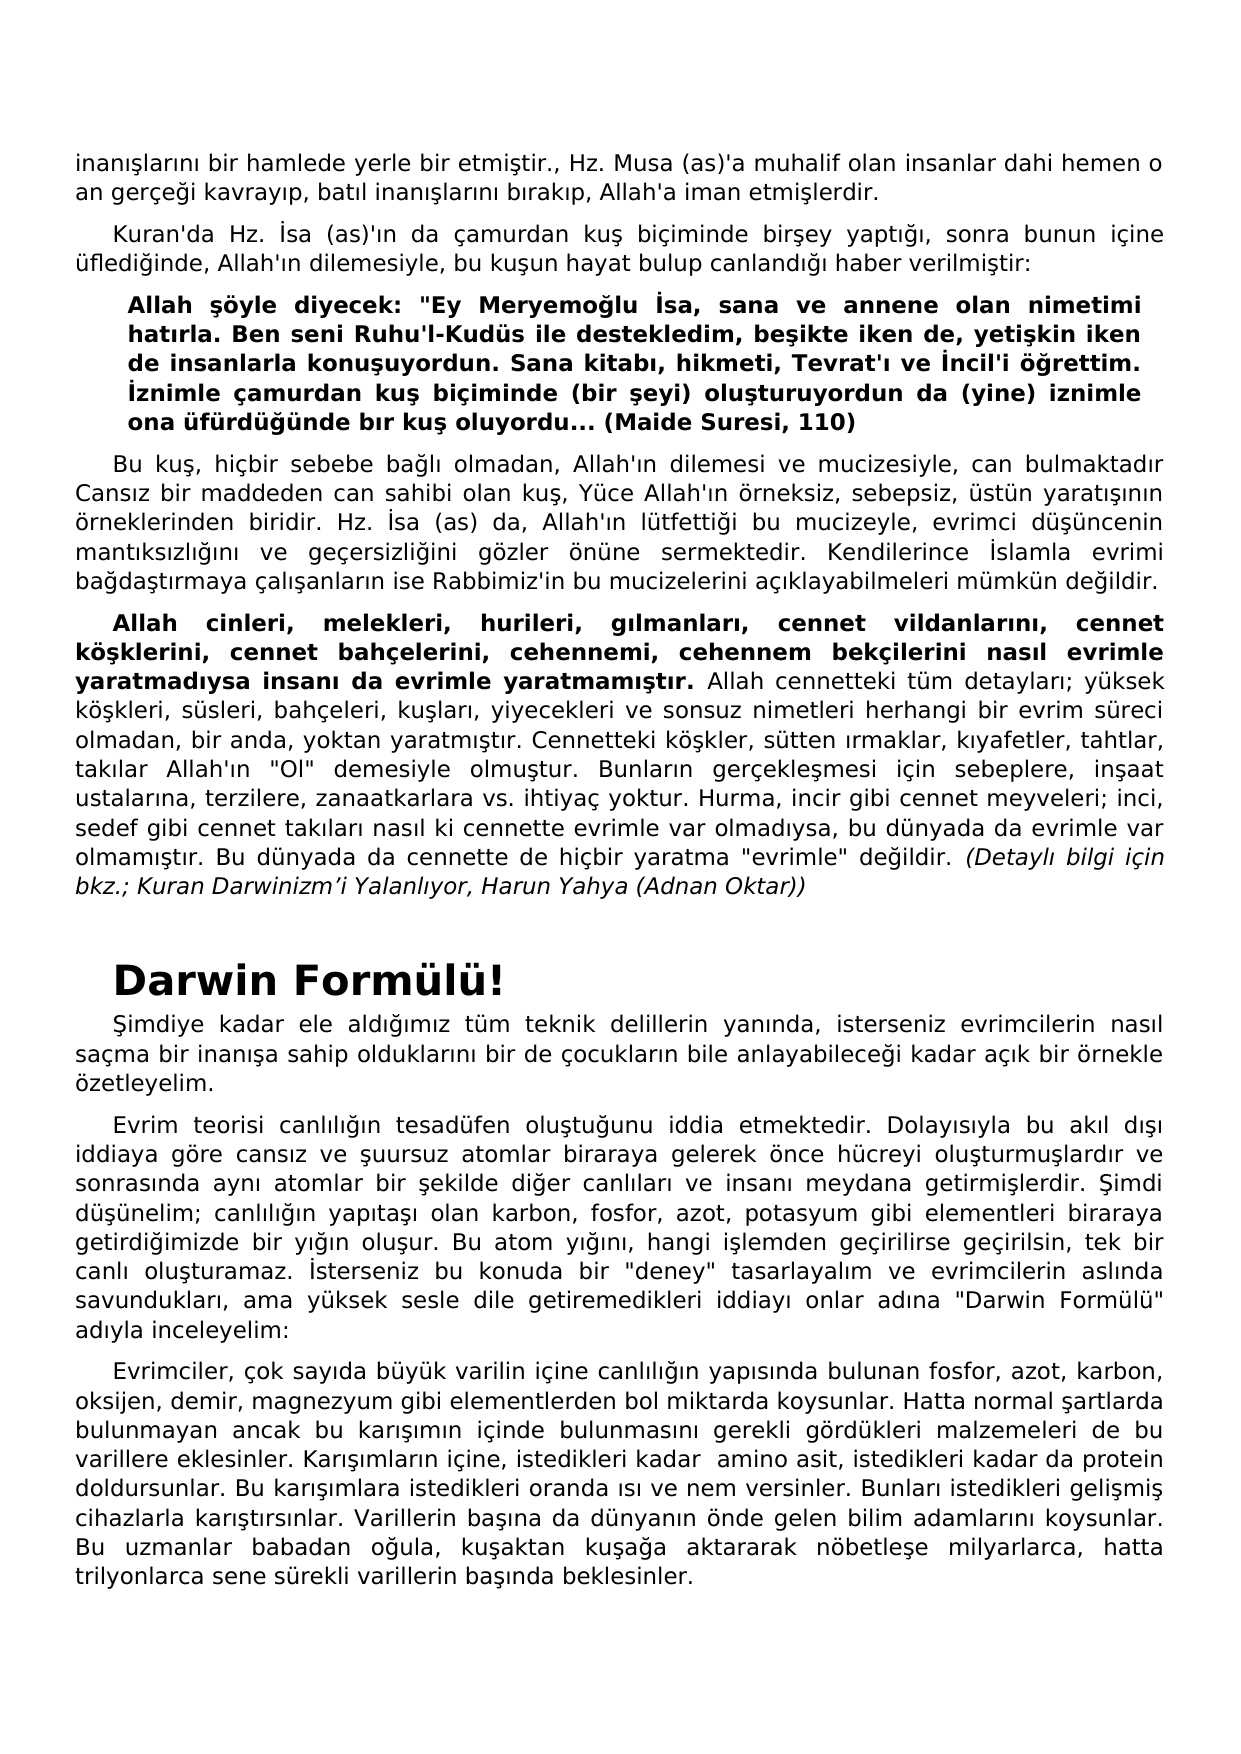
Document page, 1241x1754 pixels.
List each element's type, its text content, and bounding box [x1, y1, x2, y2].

text inanışlarını bir hamlede yerle bir etmiştir., Hz. Musa (as)'a muhalif olan insanlar dahi hemen o an gerçeği kavrayıp, batıl inanışlarını bırakıp, Allah'a iman etmişlerdir. [75, 150, 1165, 206]
text Kuran'da Hz. İsa (as)'ın da çamurdan kuş biçiminde birşey yaptığı, sonra bunun içine üflediğinde, Allah'ın dilemesiyle, bu kuşun hayat bulup canlandığı haber verilmiştir: [75, 221, 1165, 277]
text Evrim teorisi canlılığın tesadüfen oluştuğunu iddia etmektedir. Dolayısıyla bu akıl dışı iddiaya göre cansız ve şuursuz atomlar biraraya gelerek önce hücreyi oluşturmuşlardır ve sonrasında aynı atomlar bir şekilde diğer canlıları ve insanı meydana getirmişlerdir. Şimdi düşünelim; canlılığın yapıtaşı olan karbon, fosfor, azot, potasyum gibi elementleri biraraya getirdiğimizde bir yığın oluşur. Bu atom yığını, hangi işlemden geçirilirse geçirilsin, tek bir canlı oluşturamaz. İsterseniz bu konuda bir "deney" tasarlayalım ve evrimcilerin aslında savundukları, ama yüksek sesle dile getiremedikleri iddiayı onlar adına "Darwin Formülü" adıyla inceleyelim: [75, 1112, 1165, 1343]
text Bu kuş, hiçbir sebebe bağlı olmadan, Allah'ın dilemesi ve mucizesiyle, can bulmaktadır Cansız bir maddeden can sahibi olan kuş, Yüce Allah'ın örneksiz, sebepsiz, üstün yaratışının örneklerinden biridir. Hz. İsa (as) da, Allah'ın lütfettiği bu mucizeyle, evrimci düşüncenin mantıksızlığını ve geçersizliğini gözler önüne sermektedir. Kendilerince İslamla evrimi bağdaştırmaya çalışanların ise Rabbimiz'in bu mucizelerini açıklayabilmeleri mümkün değildir. [75, 451, 1165, 595]
text Allah cinleri, melekleri, hurileri, gılmanları, cennet vildanlarını, cennet köşklerini, cennet bahçelerini, cehennemi, cehennem bekçilerini nasıl evrimle yaratmadıysa insanı da evrimle yaratmamıştır. Allah cennetteki tüm detayları; yüksek köşkleri, süsleri, bahçeleri, kuşları, yiyecekleri ve sonsuz nimetleri herhangi bir evrim süreci olmadan, bir anda, yoktan yaratmıştır. Cennetteki köşkler, sütten ırmaklar, kıyafetler, tahtlar, takılar Allah'ın "Ol" demesiyle olmuştur. Bunların gerçekleşmesi için sebeplere, inşaat ustalarına, terzilere, zanaatkarlara vs. ihtiyaç yoktur. Hurma, incir gibi cennet meyveleri; inci, sedef gibi cennet takıları nasıl ki cennette evrimle var olmadıysa, bu dünyada da evrimle var olmamıştır. Bu dünyada da cennette de hiçbir yaratma "evrimle" değildir. (Detaylı bilgi için bkz.; Kuran Darwinizm’i Yalanlıyor, Harun Yahya (Adnan Oktar)) [75, 610, 1165, 900]
text Şimdiye kadar ele aldığımız tüm teknik delillerin yanında, isterseniz evrimcilerin nasıl saçma bir inanışa sahip olduklarını bir de çocukların bile anlayabileceği kadar açık bir örnekle özetleyelim. [75, 1012, 1165, 1097]
text Evrimciler, çok sayıda büyük varilin içine canlılığın yapısında bulunan fosfor, azot, karbon, oksijen, demir, magnezyum gibi elementlerden bol miktarda koysunlar. Hatta normal şartlarda bulunmayan ancak bu karışımın içinde bulunmasını gerekli gördükleri malzemeleri de bu varillere eklesinler. Karışımların içine, istedikleri kadar amino asit, istedikleri kadar da protein doldursunlar. Bu karışımlara istedikleri oranda ısı ve nem versinler. Bunları istedikleri gelişmiş cihazlarla karıştırsınlar. Varillerin başına da dünyanın önde gelen bilim adamlarını koysunlar. Bu uzmanlar babadan oğula, kuşaktan kuşağa aktararak nöbetleşe milyarlarca, hatta trilyonlarca sene sürekli varillerin başında beklesinler. [75, 1358, 1165, 1590]
subtitle Darwin Formülü! [112, 957, 1165, 1005]
text Allah şöyle diyecek: "Ey Meryemoğlu İsa, sana ve annene olan nimetimi hatırla. Ben seni Ruhu'l-Kudüs ile destekledim, beşikte iken de, yetişkin iken de insanlarla konuşuyordun. Sana kitabı, hikmeti, Tevrat'ı ve İncil'i öğrettim. İznimle çamurdan kuş biçiminde (bir şeyi) oluşturuyordun da (yine) iznimle ona üfürdüğünde bır kuş oluyordu... (Maide Suresi, 110) [127, 292, 1143, 436]
